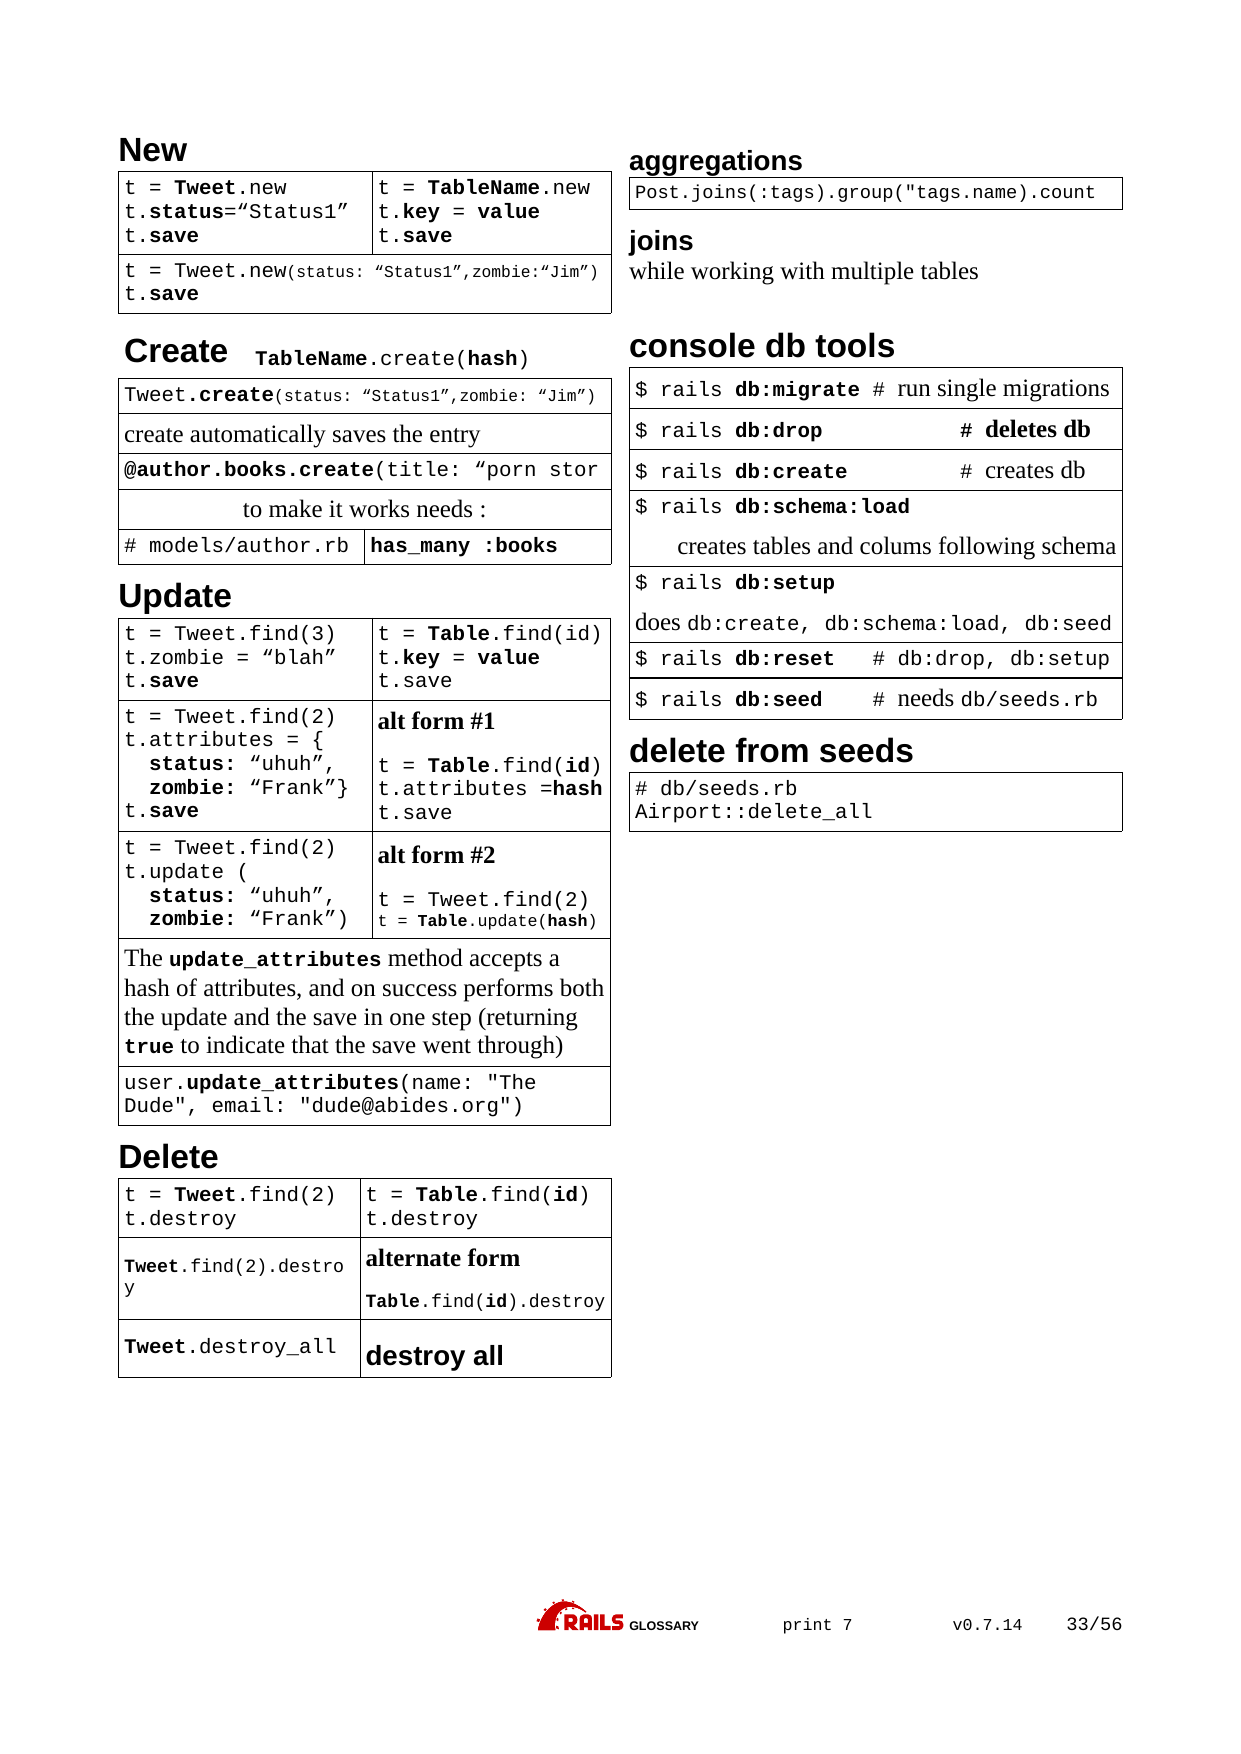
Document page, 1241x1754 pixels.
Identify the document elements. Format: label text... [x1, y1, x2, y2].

table_header Post.joins(:tags).group("tags.name).count [630, 178, 1122, 209]
table_cell $ rails db:reset # db:drop, db:setup [630, 643, 1122, 677]
table_cell create automatically saves the entry [119, 414, 611, 453]
table_cell has_many :books [365, 530, 611, 564]
table_cell The update_attributes method accepts a hash of attributes, and on success performs both the update and the save in one step (returning true to indicate that the save went through) [119, 939, 610, 1066]
subtitle aggregations [629, 145, 1122, 177]
table_cell creates tables and colums following schema [630, 526, 1122, 566]
table_cell # models/author.rb [119, 530, 364, 564]
table_cell alt form #2 t = Tweet.find(2) t = Table.update(hash) [373, 832, 610, 938]
table_cell $ rails db:create # creates db [630, 450, 1122, 490]
table_cell alt form #1 t = Table.find(id) t.attributes =hash t.save [373, 701, 610, 831]
table_cell destroy all [361, 1320, 611, 1377]
table_cell user.update_attributes(name: "The Dude", email: "dude@abides.org") [119, 1067, 610, 1125]
subtitle joins [629, 224, 1122, 256]
subtitle Delete [118, 1137, 611, 1175]
table_cell t = Tweet.new(status: “Status1”,zombie:“Jim”) t.save [119, 255, 611, 313]
subtitle Update [118, 576, 611, 614]
table_cell @author.books.create(title: “porn stor [119, 454, 611, 488]
table_cell Tweet.create(status: “Status1”,zombie: “Jim”) [119, 379, 611, 413]
table_header t = Tweet.find(3) t.zombie = “blah” t.save [119, 619, 372, 700]
table_cell Tweet.find(2).destroy [119, 1238, 360, 1319]
subtitle delete from seeds [629, 730, 1122, 769]
table_cell TableName.create(hash) [249, 314, 611, 378]
table_cell t = Tweet.find(2) t.update ( status: “uhuh”, zombie: “Frank”) [119, 832, 372, 938]
table_cell to make it works needs : [119, 490, 611, 529]
table_cell $ rails db:schema:load [630, 491, 1122, 526]
table_header $ rails db:migrate # run single migrations [630, 368, 1122, 408]
text while working with multiple tables [629, 256, 1122, 285]
table_header t = Tweet.find(2) t.destroy [119, 1179, 360, 1237]
table_cell $ rails db:setup [630, 567, 1122, 601]
table_cell Create [118, 314, 249, 378]
table_cell t = Tweet.find(2) t.attributes = { status: “uhuh”, zombie: “Frank”} t.save [119, 701, 372, 831]
table_header t = TableName.new t.key = value t.save [373, 172, 611, 254]
table_header t = Tweet.new t.status=“Status1” t.save [119, 172, 372, 254]
table_header # db/seeds.rb Airport::delete_all [630, 773, 1122, 831]
subtitle console db tools [629, 325, 1122, 364]
table_cell Tweet.destroy_all [119, 1320, 360, 1377]
table_cell $ rails db:drop # deletes db [630, 409, 1122, 449]
subtitle New [118, 130, 611, 168]
table_header t = Table.find(id) t.key = value t.save [373, 619, 610, 700]
table_cell does db:create, db:schema:load, db:seed [630, 601, 1122, 642]
table_header t = Table.find(id) t.destroy [361, 1179, 611, 1237]
table_header $ rails db:seed # needs db/seeds.rb [630, 679, 1122, 718]
table_cell alternate form Table.find(id).destroy [361, 1238, 611, 1319]
